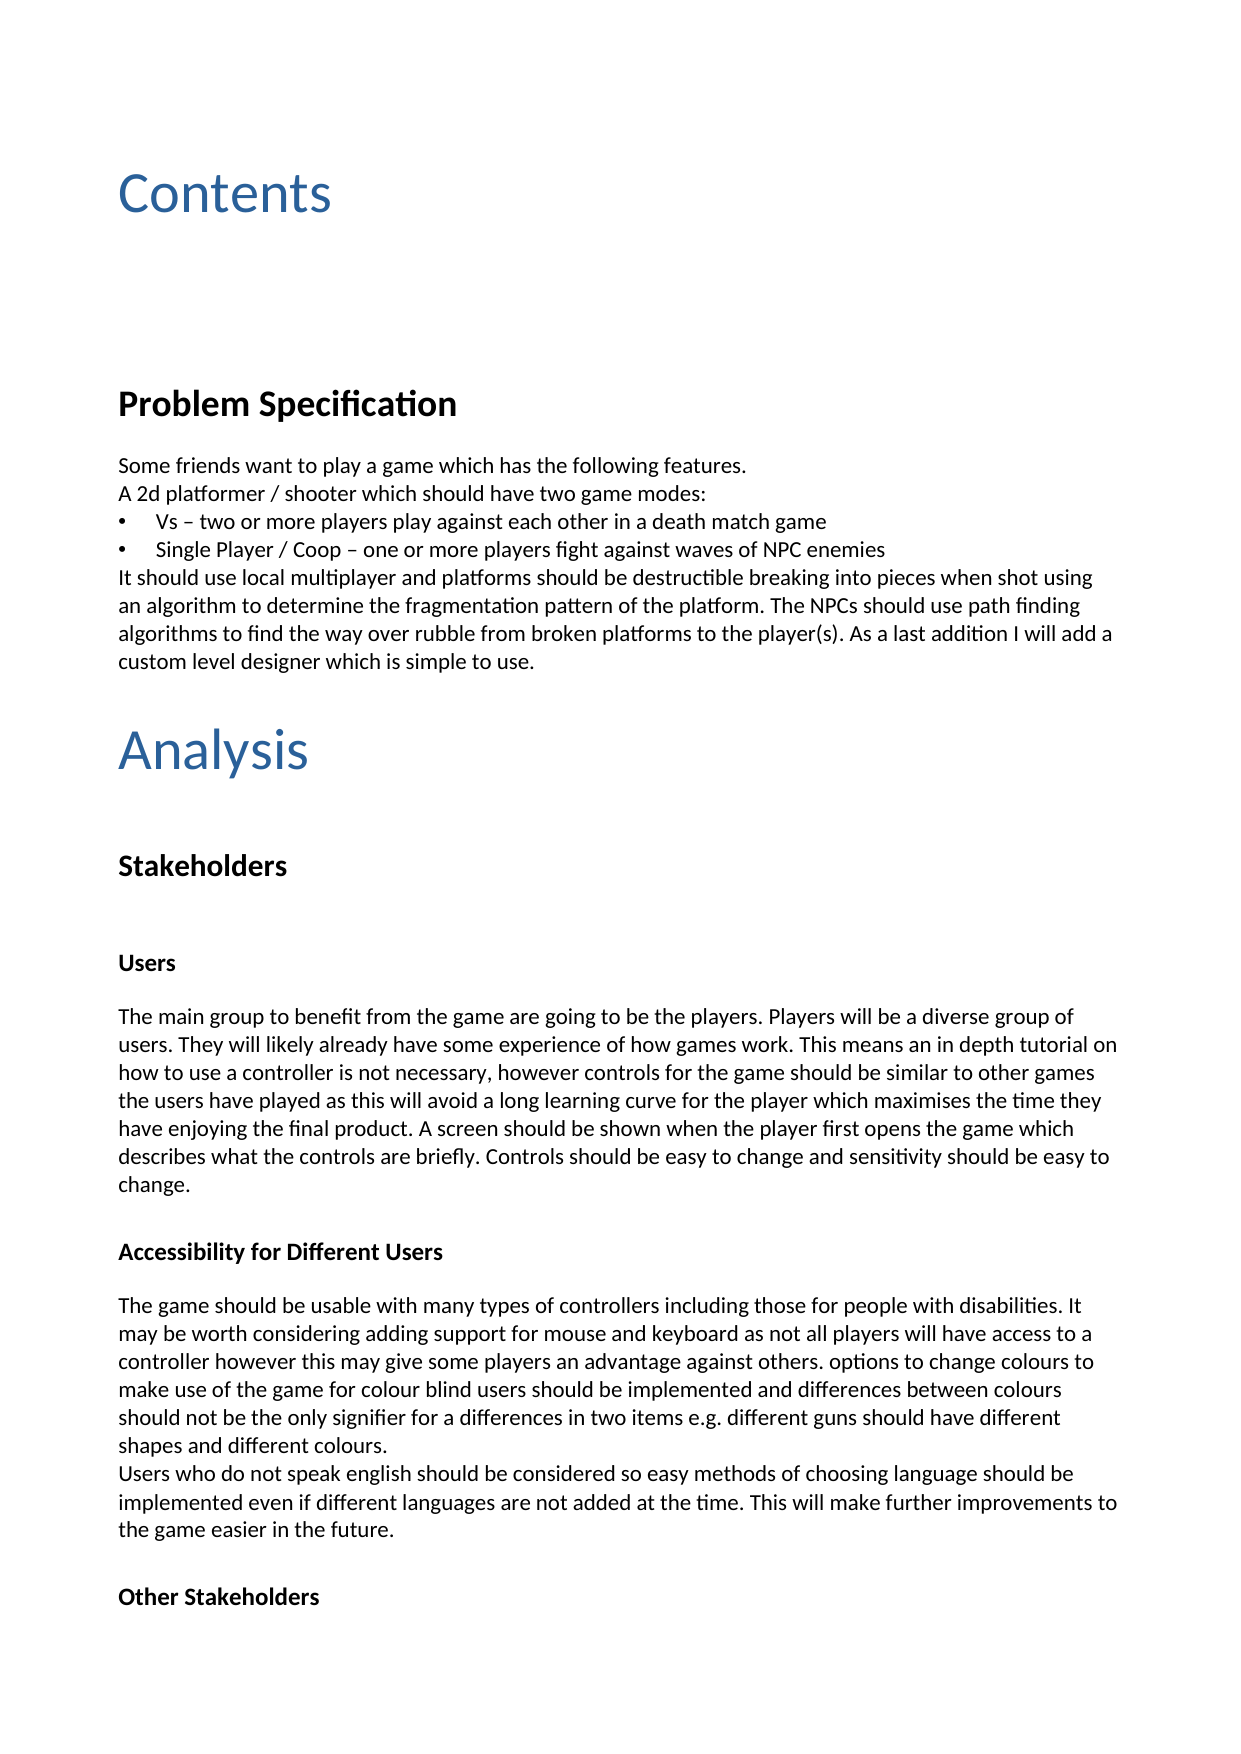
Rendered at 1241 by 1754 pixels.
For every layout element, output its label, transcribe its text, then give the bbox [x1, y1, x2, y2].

text A 2d platformer / shooter which should have two game modes: [118, 479, 1122, 507]
text Some friends want to play a game which has the following features. [118, 451, 1122, 479]
text Stakeholders [118, 846, 1122, 884]
text The main group to benefit from the game are going to be the players. Players will be a diverse group of users. They will likely already have some experience of how games work. This means an in depth tutorial on how to use a controller is not necessary, however controls for the game should be similar to other games the users have played as this will avoid a long learning curve for the player which maximises the time they have enjoying the final product. A screen should be shown when the player first opens the game which describes what the controls are briefly. Controls should be easy to change and sensitivity should be easy to change. [118, 1002, 1122, 1198]
text Users who do not speak english should be considered so easy methods of choosing language should be implemented even if different languages are not added at the time. This will make further improvements to the game easier in the future. [118, 1459, 1122, 1544]
text Other Stakeholders [118, 1581, 1122, 1612]
text The game should be usable with many types of controllers including those for people with disabilities. It may be worth considering adding support for mouse and keyboard as not all players will have access to a controller however this may give some players an advantage against others. options to change colours to make use of the game for colour blind users should be implemented and differences between colours should not be the only signifier for a differences in two items e.g. different guns should have different shapes and different colours. [118, 1291, 1122, 1459]
text Accessibility for Different Users [118, 1236, 1122, 1266]
text Analysis [118, 712, 1122, 784]
text Contents [118, 156, 1122, 227]
text Users [118, 947, 1122, 977]
text It should use local multiplayer and platforms should be destructible breaking into pieces when shot using an algorithm to determine the fragmentation pattern of the platform. The NPCs should use path finding algorithms to find the way over rubble from broken platforms to the player(s). As a last addition I will add a custom level designer which is simple to use. [118, 563, 1122, 675]
list Single Player / Coop – one or more players fight against waves of NPC enemies [118, 535, 1122, 563]
list Vs – two or more players play against each other in a death match game [118, 507, 1122, 535]
text Problem Specification [118, 380, 1122, 426]
